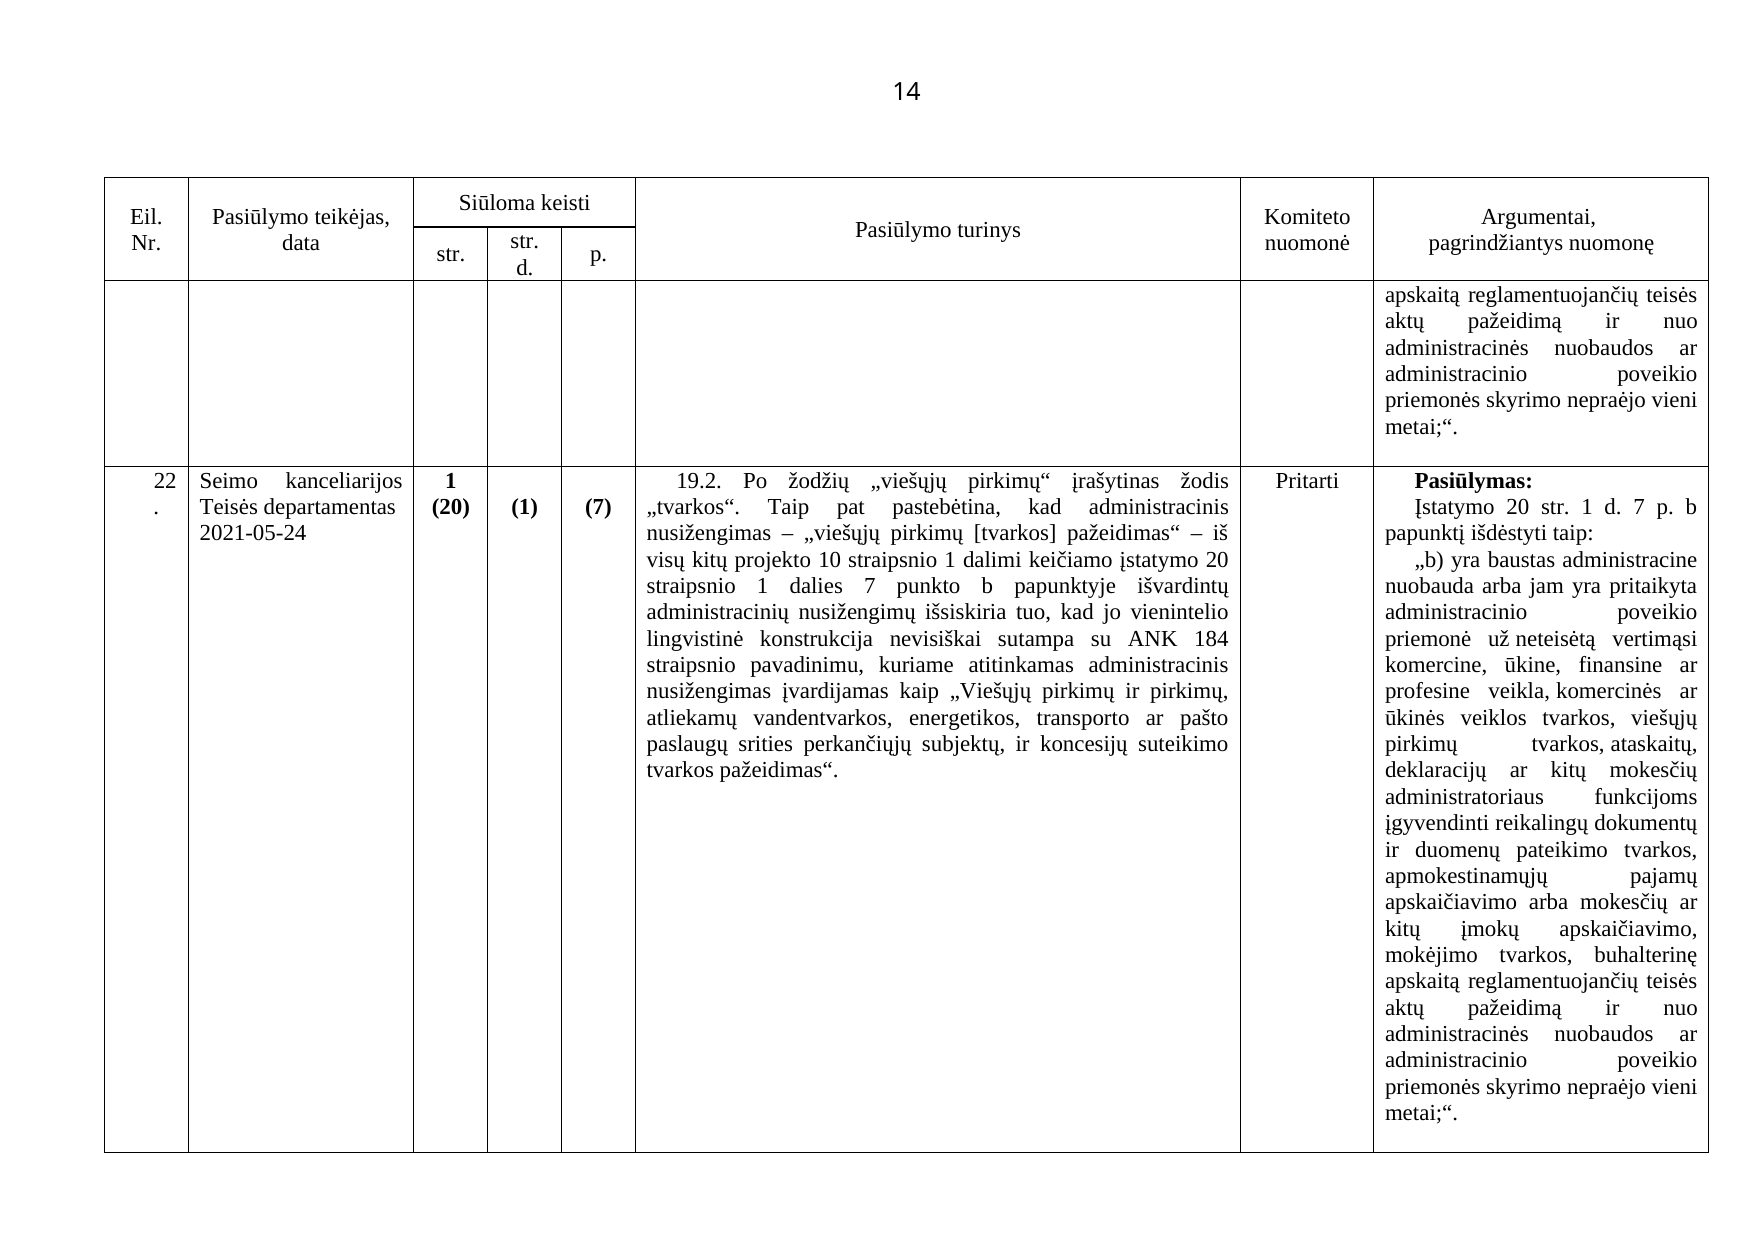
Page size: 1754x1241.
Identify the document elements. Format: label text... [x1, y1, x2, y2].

table_cell [189, 281, 413, 466]
table_cell [562, 281, 635, 466]
table_header Eil. Nr. [105, 178, 188, 280]
table_header Pasiūlymo teikėjas, data [189, 178, 413, 280]
table_cell [488, 281, 561, 466]
table_cell Pritarti [1241, 467, 1373, 1152]
table_cell 19.2. Po žodžių „viešųjų pirkimų“ įrašytinas žodis „tvarkos“. Taip pat pastebėtina, kad administracinis nusižengimas – „viešųjų pirkimų [tvarkos] pažeidimas“ – iš visų kitų projekto 10 straipsnio 1 dalimi keičiamo įstatymo 20 straipsnio 1 dalies 7 punkto b papunktyje išvardintų administracinių nusižengimų išsiskiria tuo, kad jo vienintelio lingvistinė konstrukcija nevisiškai sutampa su ANK 184 straipsnio pavadinimu, kuriame atitinkamas administracinis nusižengimas įvardijamas kaip „Viešųjų pirkimų ir pirkimų, atliekamų vandentvarkos, energetikos, transporto ar pašto paslaugų srities perkančiųjų subjektų, ir koncesijų suteikimo tvarkos pažeidimas“. [636, 467, 1240, 1152]
table_cell apskaitą reglamentuojančių teisės aktų pažeidimą ir nuo administracinės nuobaudos ar administracinio poveikio priemonės skyrimo nepraėjo vieni metai;“. [1374, 281, 1708, 466]
table_cell [105, 281, 188, 466]
table_header Siūloma keisti [414, 178, 635, 226]
table_header Pasiūlymo turinys [636, 178, 1240, 280]
table_cell [1241, 281, 1373, 466]
table_cell p. [562, 228, 635, 280]
table_cell Seimo kanceliarijos Teisės departamentas 2021-05-24 [189, 467, 413, 1152]
table_header Argumentai, pagrindžiantys nuomonę [1374, 178, 1708, 280]
table_cell (1) [488, 467, 561, 1152]
table_cell str. [414, 228, 487, 280]
table_cell [414, 281, 487, 466]
table_cell (7) [562, 467, 635, 1152]
table_cell [636, 281, 1240, 466]
table_cell str. d. [488, 228, 561, 280]
table_cell Pasiūlymas: Įstatymo 20 str. 1 d. 7 p. b papunktį išdėstyti taip: „b) yra baustas administracine nuobauda arba jam yra pritaikyta administracinio poveikio priemonė už neteisėtą vertimąsi komercine, ūkine, finansine ar profesine veikla, komercinės ar ūkinės veiklos tvarkos, viešųjų pirkimų tvarkos, ataskaitų, deklaracijų ar kitų mokesčių administratoriaus funkcijoms įgyvendinti reikalingų dokumentų ir duomenų pateikimo tvarkos, apmokestinamųjų pajamų apskaičiavimo arba mokesčių ar kitų įmokų apskaičiavimo, mokėjimo tvarkos, buhalterinę apskaitą reglamentuojančių teisės aktų pažeidimą ir nuo administracinės nuobaudos ar administracinio poveikio priemonės skyrimo nepraėjo vieni metai;“. [1374, 467, 1708, 1152]
table_header Komiteto nuomonė [1241, 178, 1373, 280]
table_cell [105, 467, 188, 1152]
table_cell 1 (20) [414, 467, 487, 1152]
